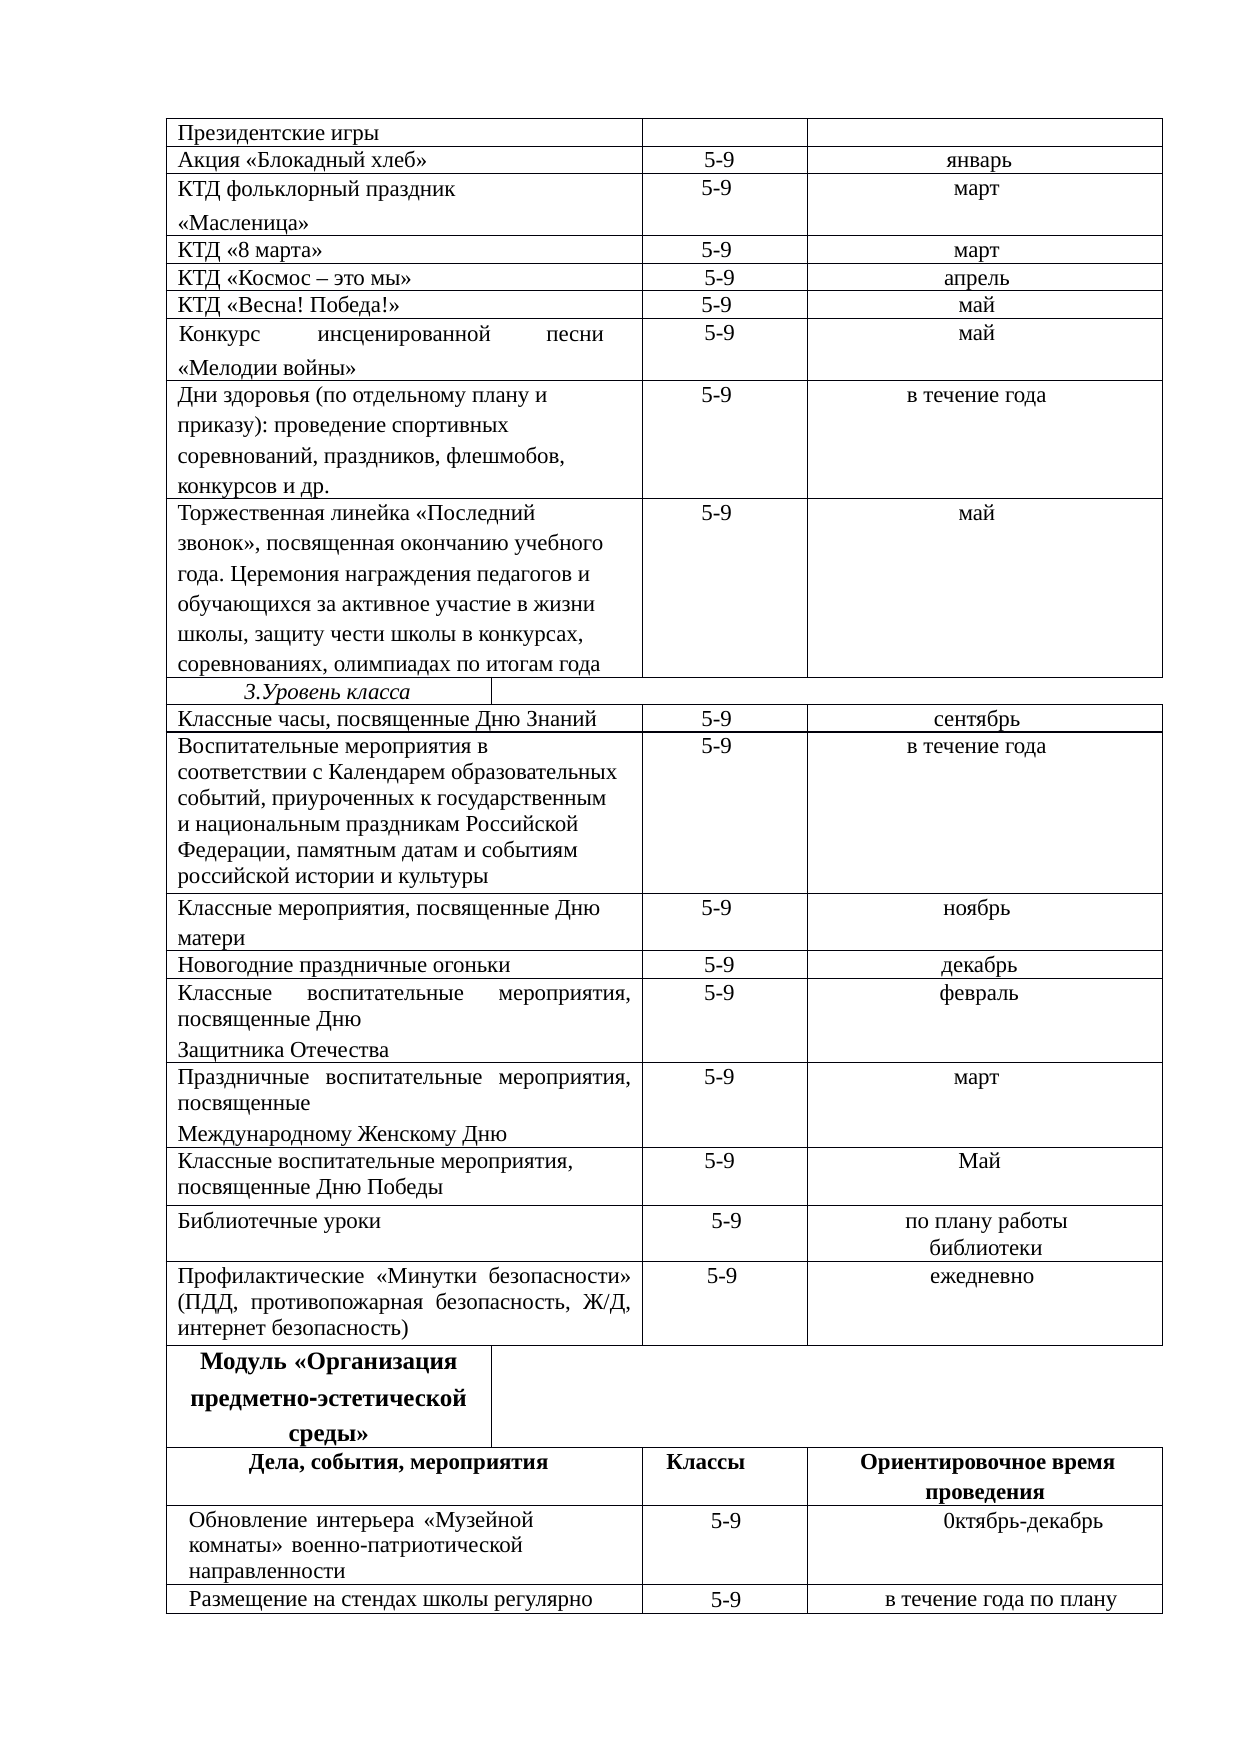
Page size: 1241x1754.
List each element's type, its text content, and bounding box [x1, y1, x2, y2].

table_cell Акция «Блокадный хлеб» [167, 147, 642, 173]
table_cell в течение года [808, 733, 1162, 893]
table_cell по плану работы библиотеки [808, 1206, 1162, 1261]
table_cell январь [808, 147, 1162, 173]
table_cell Модуль «Организация предметно-эстетической среды» [167, 1346, 491, 1447]
table_cell Торжественная линейка «Последний звонок», посвященная окончанию учебного года. Церемония награждения педагогов и обучающихся за активное участие в жизни школы, защиту чести школы в конкурсах, соревнованиях, олимпиадах по итогам года [167, 499, 642, 677]
table_cell Классные часы, посвященные Дню Знаний [167, 705, 642, 731]
table_cell Май [808, 1148, 1162, 1205]
table_cell Праздничные воспитательные мероприятия, посвященные Международному Женскому Дню [167, 1063, 642, 1147]
table_cell апрель [808, 264, 1162, 290]
table_cell март [808, 174, 1162, 235]
table_cell 5-9 [643, 951, 807, 978]
table_cell 5-9 [643, 1585, 807, 1613]
table_cell 5-9 [643, 1063, 807, 1147]
table_cell 5-9 [643, 705, 807, 731]
table_cell декабрь [808, 951, 1162, 978]
table_cell март [808, 1063, 1162, 1147]
table_cell 5-9 [643, 174, 807, 235]
table_cell [808, 119, 1162, 146]
table_cell КТД «8 марта» [167, 236, 642, 263]
table_cell май [808, 319, 1162, 380]
table_cell Воспитательные мероприятия в соответствии с Календарем образовательных событий, приуроченных к государственным и национальным праздникам Российской Федерации, памятным датам и событиям российской истории и культуры [167, 733, 642, 893]
table_cell Размещение на стендах школы регулярно [167, 1585, 642, 1613]
table_cell сентябрь [808, 705, 1162, 731]
table_cell 5-9 [643, 894, 807, 950]
table_cell ежедневно [808, 1262, 1162, 1345]
table_cell в течение года по плану [808, 1585, 1162, 1613]
table_cell КТД «Космос – это мы» [167, 264, 642, 290]
table_cell 5-9 [643, 1262, 807, 1345]
table_cell 5-9 [643, 291, 807, 318]
table_cell Новогодние праздничные огоньки [167, 951, 642, 978]
table_cell Классные воспитательные мероприятия, посвященные Дню Победы [167, 1148, 642, 1205]
table_cell 5-9 [643, 979, 807, 1062]
table_cell май [808, 291, 1162, 318]
table_cell Дела, события, мероприятия [167, 1448, 642, 1505]
table_cell Классные воспитательные мероприятия, посвященные Дню Защитника Отечества [167, 979, 642, 1062]
table_cell Библиотечные уроки [167, 1206, 642, 1261]
table_cell Классы [643, 1448, 807, 1505]
table_cell Профилактические «Минутки безопасности» (ПДД, противопожарная безопасность, Ж/Д, интернет безопасность) [167, 1262, 642, 1345]
table_cell май [808, 499, 1162, 677]
table_cell [643, 119, 807, 146]
table_cell Президентские игры [167, 119, 642, 146]
table_cell КТД фольклорный праздник «Масленица» [167, 174, 642, 235]
table_cell 5-9 [643, 319, 807, 380]
table_cell Обновление интерьера «Музейной комнаты» военно-патриотической направленности [167, 1506, 642, 1584]
table_cell 5-9 [643, 1206, 807, 1261]
table_cell КТД «Весна! Победа!» [167, 291, 642, 318]
table_cell Ориентировочное время проведения [808, 1448, 1162, 1505]
table_cell ноябрь [808, 894, 1162, 950]
table_cell 5-9 [643, 499, 807, 677]
table_cell 0ктябрь-декабрь [808, 1506, 1162, 1584]
table_cell 3.Уровень класса [167, 678, 491, 704]
table_cell Конкурс инсценированной песни «Мелодии войны» [167, 319, 642, 380]
table_cell 5-9 [643, 147, 807, 173]
table_cell Дни здоровья (по отдельному плану и приказу): проведение спортивных соревнований, праздников, флешмобов, конкурсов и др. [167, 381, 642, 498]
table_cell 5-9 [643, 733, 807, 893]
table_cell февраль [808, 979, 1162, 1062]
table_cell в течение года [808, 381, 1162, 498]
table_cell 5-9 [643, 1148, 807, 1205]
table_cell 5-9 [643, 236, 807, 263]
table_cell Классные мероприятия, посвященные Дню матери [167, 894, 642, 950]
table_cell 5-9 [643, 1506, 807, 1584]
table_cell март [808, 236, 1162, 263]
table_cell 5-9 [643, 264, 807, 290]
table_cell 5-9 [643, 381, 807, 498]
